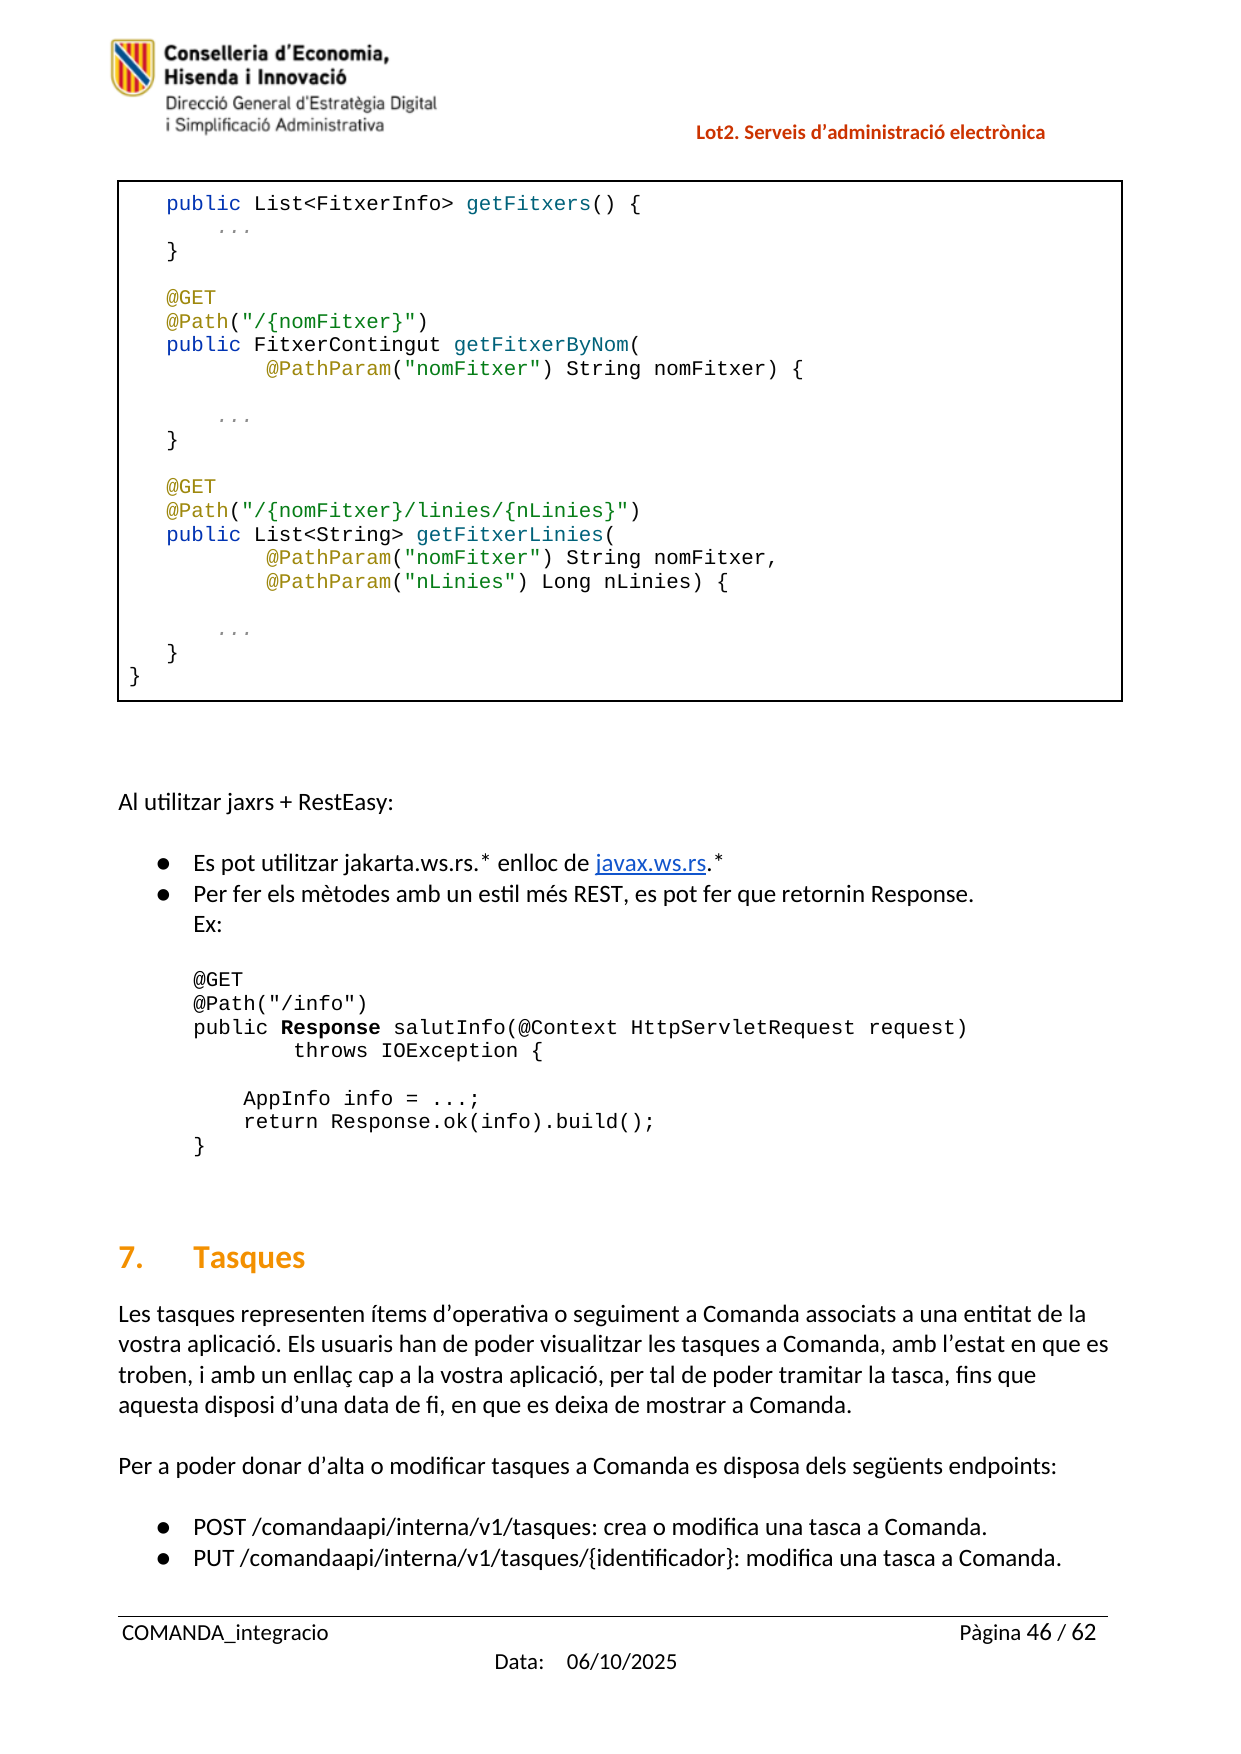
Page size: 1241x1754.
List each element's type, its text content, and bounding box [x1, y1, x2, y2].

text AppInfo info = ...; [193, 1088, 1122, 1111]
text Per a poder donar d’alta o modificar tasques a Comanda es disposa dels següents endpoints: [118, 1450, 1122, 1481]
subtitle Tasques [118, 1236, 1122, 1277]
picture [100, 26, 467, 156]
text return Response.ok(info).build(); [193, 1111, 1122, 1135]
text } [193, 1135, 1122, 1159]
list Es pot utilitzar jakarta.ws.rs.* enlloc de javax.ws.rs.* [156, 847, 1122, 878]
list PUT /comandaapi/interna/v1/tasques/{identificador}: modifica una tasca a Comanda. [156, 1542, 1122, 1572]
list Per fer els mètodes amb un estil més REST, es pot fer que retornin Response. Ex: [156, 878, 1122, 939]
text Les tasques representen ítems d’operativa o seguiment a Comanda associats a una entitat de la vostra aplicació. Els usuaris han de poder visualitzar les tasques a Comanda, amb l’estat en que es troben, i amb un enllaç cap a la vostra aplicació, per tal de poder tramitar la tasca, fins que aquesta disposi d’una data de fi, en que es deixa de mostrar a Comanda. [118, 1298, 1122, 1420]
list POST /comandaapi/interna/v1/tasques: crea o modifica una tasca a Comanda. [156, 1511, 1122, 1542]
text @Path("/info") [193, 993, 1122, 1017]
text throws IOException { [193, 1040, 1122, 1064]
text public Response salutInfo(@Context HttpServletRequest request) [193, 1017, 1122, 1040]
text @GET [193, 969, 1122, 993]
table_header public List<FitxerInfo> getFitxers() { ... } @GET @Path("/{nomFitxer}") public FitxerContingut getFitxerByNom( @PathParam("nomFitxer") String nomFitxer) { ... } @GET @Path("/{nomFitxer}/linies/{nLinies}") public List<String> getFitxerLinies( @PathParam("nomFitxer") String nomFitxer, @PathParam("nLinies") Long nLinies) { ... } } [119, 182, 1121, 699]
text Al utilitzar jaxrs + RestEasy: [118, 786, 1122, 817]
